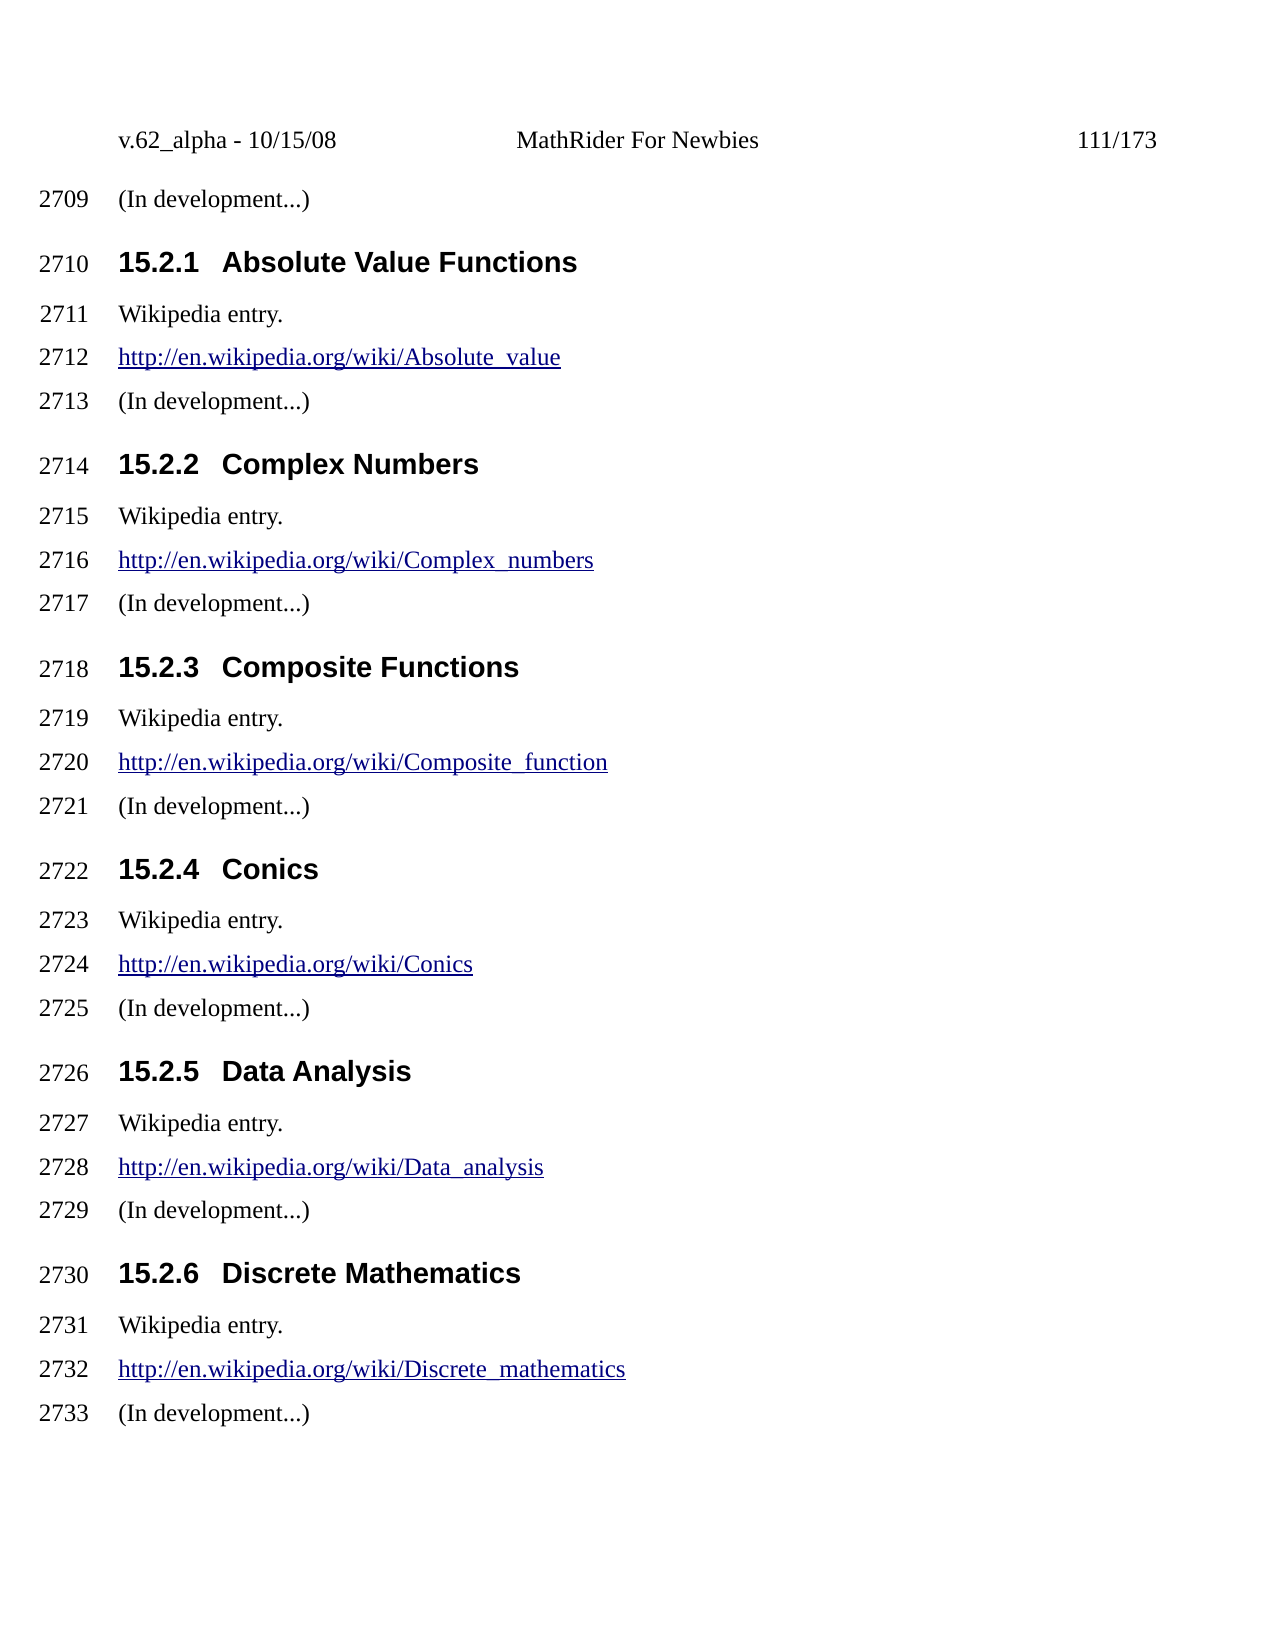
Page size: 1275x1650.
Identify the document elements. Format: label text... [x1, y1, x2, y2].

text http://en.wikipedia.org/wiki/Absolute_value [118, 342, 1157, 371]
subtitle Data Analysis [118, 1054, 1157, 1088]
text Wikipedia entry. [118, 1310, 1157, 1339]
text Wikipedia entry. [118, 1108, 1157, 1137]
text (In development...) [118, 386, 1157, 415]
subtitle Complex Numbers [118, 447, 1157, 481]
text (In development...) [118, 1398, 1157, 1426]
text (In development...) [118, 588, 1157, 617]
text Wikipedia entry. [118, 501, 1157, 530]
text (In development...) [118, 791, 1157, 819]
text http://en.wikipedia.org/wiki/Conics [118, 949, 1157, 978]
text http://en.wikipedia.org/wiki/Discrete_mathematics [118, 1354, 1157, 1383]
subtitle Composite Functions [118, 650, 1157, 683]
text (In development...) [118, 184, 1157, 213]
subtitle Discrete Mathematics [118, 1257, 1157, 1290]
text (In development...) [118, 1195, 1157, 1224]
text http://en.wikipedia.org/wiki/Data_analysis [118, 1152, 1157, 1180]
subtitle Conics [118, 852, 1157, 886]
text (In development...) [118, 993, 1157, 1022]
text Wikipedia entry. [118, 703, 1157, 732]
text Wikipedia entry. [118, 299, 1157, 327]
text Wikipedia entry. [118, 906, 1157, 934]
subtitle Absolute Value Functions [118, 245, 1157, 279]
text http://en.wikipedia.org/wiki/Composite_function [118, 747, 1157, 776]
text http://en.wikipedia.org/wiki/Complex_numbers [118, 545, 1157, 573]
